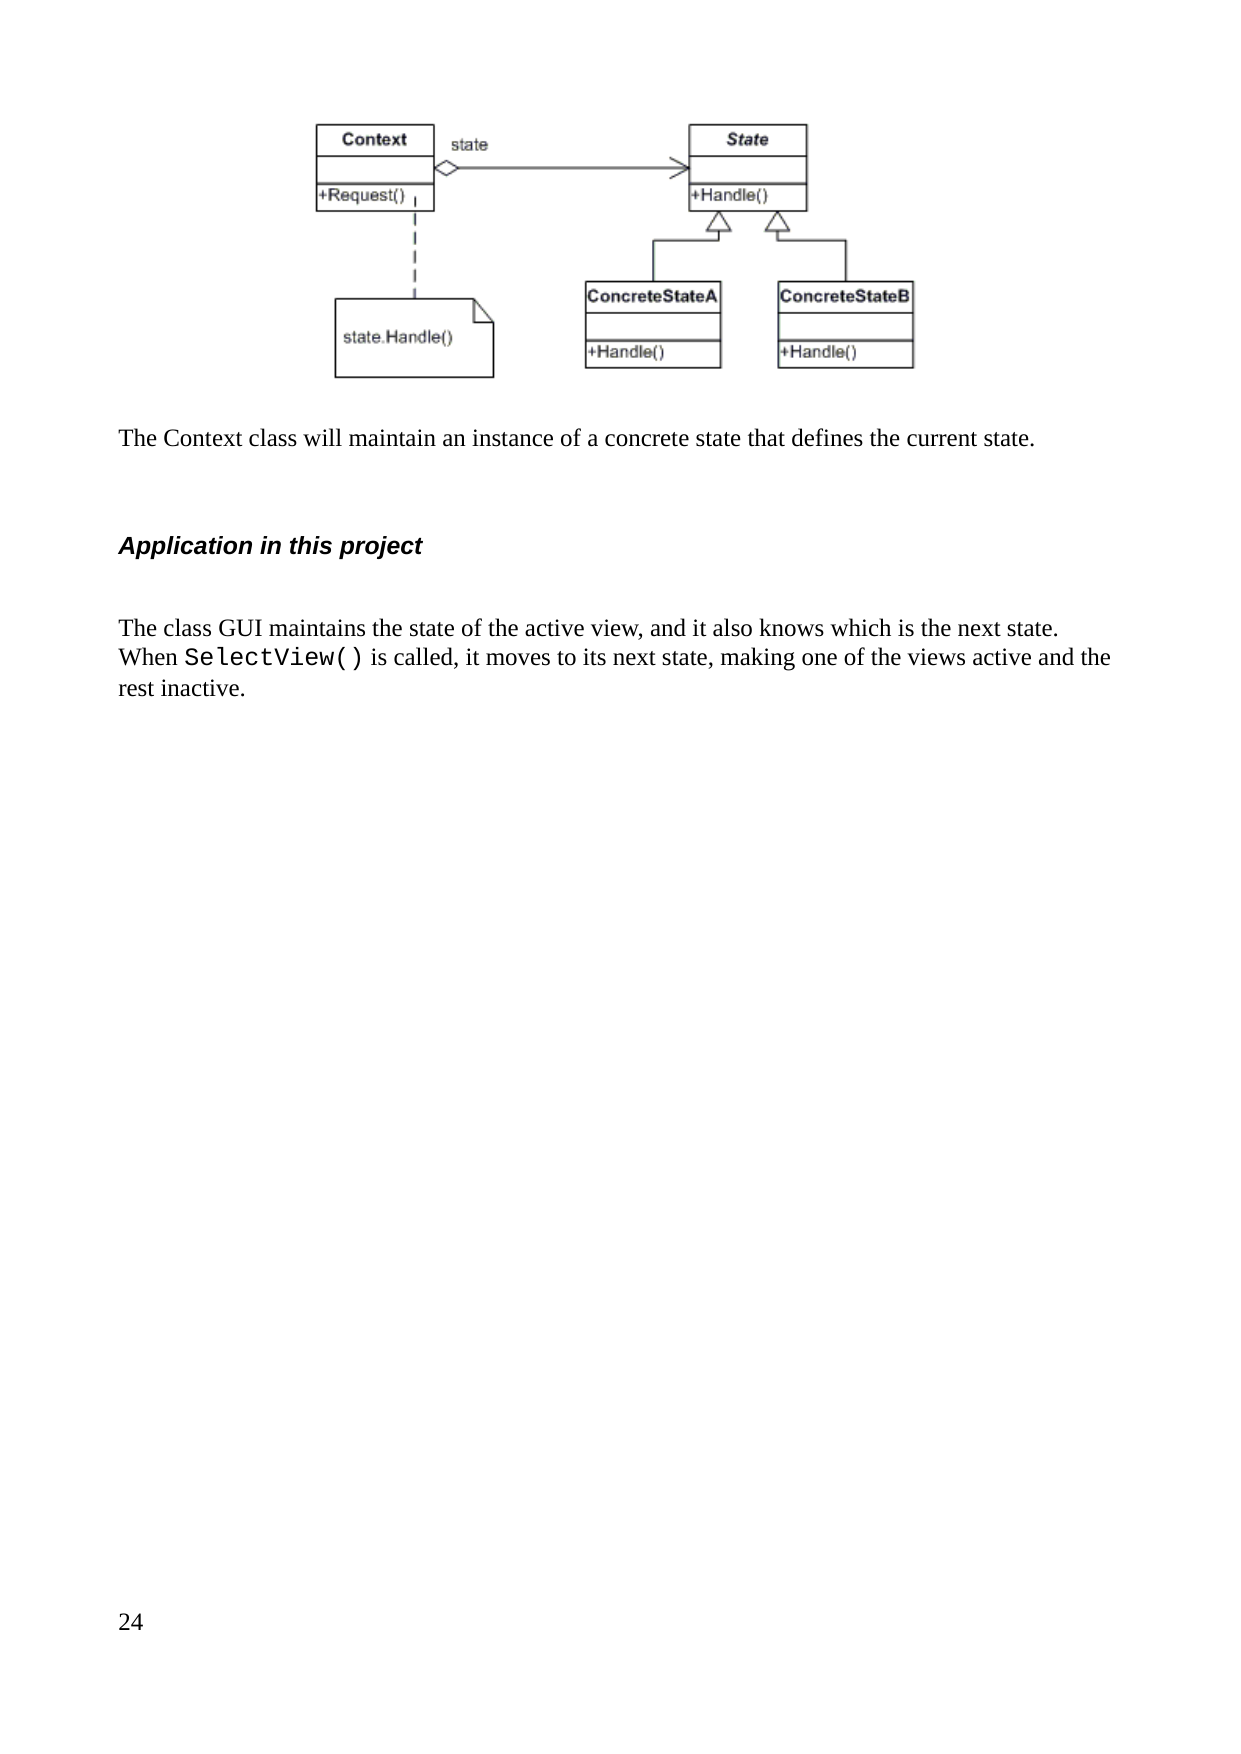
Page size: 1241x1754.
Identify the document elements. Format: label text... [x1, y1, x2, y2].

text The class GUI maintains the state of the active view, and it also knows which is the next state. When SelectView() is called, it moves to its next state, making one of the views active and the rest inactive. [118, 613, 1122, 702]
picture [313, 118, 928, 383]
text The Context class will maintain an instance of a concrete state that defines the current state. [118, 423, 1122, 452]
subtitle Application in this project [118, 531, 1122, 559]
